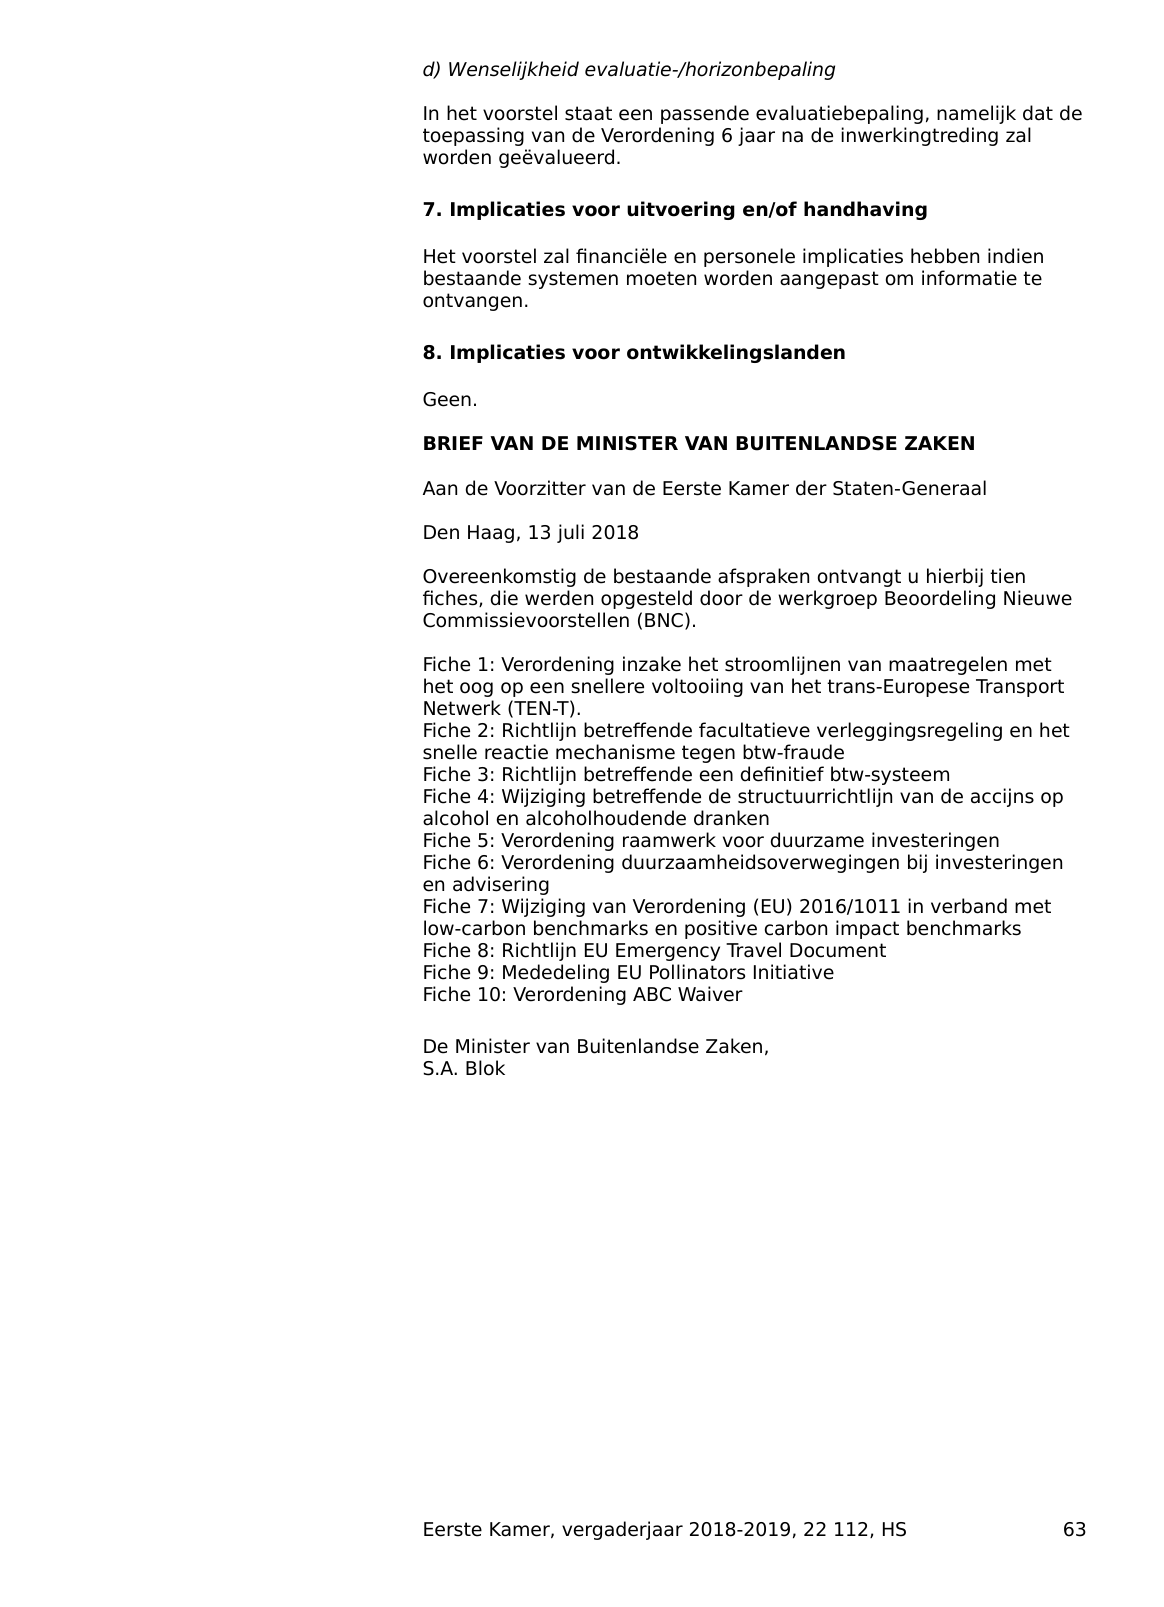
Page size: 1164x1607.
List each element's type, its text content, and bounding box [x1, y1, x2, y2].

text Aan de Voorzitter van de Eerste Kamer der Staten-Generaal [422, 477, 1087, 499]
text Geen. [422, 389, 1087, 411]
subtitle 7. Implicaties voor uitvoering en/of handhaving [422, 199, 1087, 221]
text Het voorstel zal financiële en personele implicaties hebben indien bestaande systemen moeten worden aangepast om informatie te ontvangen. [422, 246, 1087, 312]
text Overeenkomstig de bestaande afspraken ontvangt u hierbij tien fiches, die werden opgesteld door de werkgroep Beoordeling Nieuwe Commissievoorstellen (BNC). [422, 566, 1087, 632]
text Fiche 5: Verordening raamwerk voor duurzame investeringen [422, 830, 1087, 852]
text Fiche 8: Richtlijn EU Emergency Travel Document [422, 939, 1087, 962]
text De Minister van Buitenlandse Zaken, S.A. Blok [422, 1036, 1087, 1079]
text Fiche 10: Verordening ABC Waiver [422, 983, 1087, 1006]
text Fiche 9: Mededeling EU Pollinators Initiative [422, 962, 1087, 983]
subtitle BRIEF VAN DE MINISTER VAN BUITENLANDSE ZAKEN [422, 433, 1087, 455]
text Den Haag, 13 juli 2018 [422, 522, 1087, 543]
text Fiche 7: Wijziging van Verordening (EU) 2016/1011 in verband met low-carbon benchmarks en positive carbon impact benchmarks [422, 896, 1087, 939]
text Fiche 4: Wijziging betreffende de structuurrichtlijn van de accijns op alcohol en alcoholhoudende dranken [422, 786, 1087, 830]
text Fiche 1: Verordening inzake het stroomlijnen van maatregelen met het oog op een snellere voltooiing van het trans-Europese Transport Netwerk (TEN-T). [422, 654, 1087, 720]
subtitle 8. Implicaties voor ontwikkelingslanden [422, 342, 1087, 364]
text Fiche 2: Richtlijn betreffende facultatieve verleggingsregeling en het snelle reactie mechanisme tegen btw-fraude [422, 720, 1087, 764]
subtitle d) Wenselijkheid evaluatie-/horizonbepaling [422, 59, 1087, 81]
text In het voorstel staat een passende evaluatiebepaling, namelijk dat de toepassing van de Verordening 6 jaar na de inwerkingtreding zal worden geëvalueerd. [422, 103, 1087, 169]
text Fiche 3: Richtlijn betreffende een definitief btw-systeem [422, 764, 1087, 786]
text Fiche 6: Verordening duurzaamheidsoverwegingen bij investeringen en advisering [422, 852, 1087, 896]
